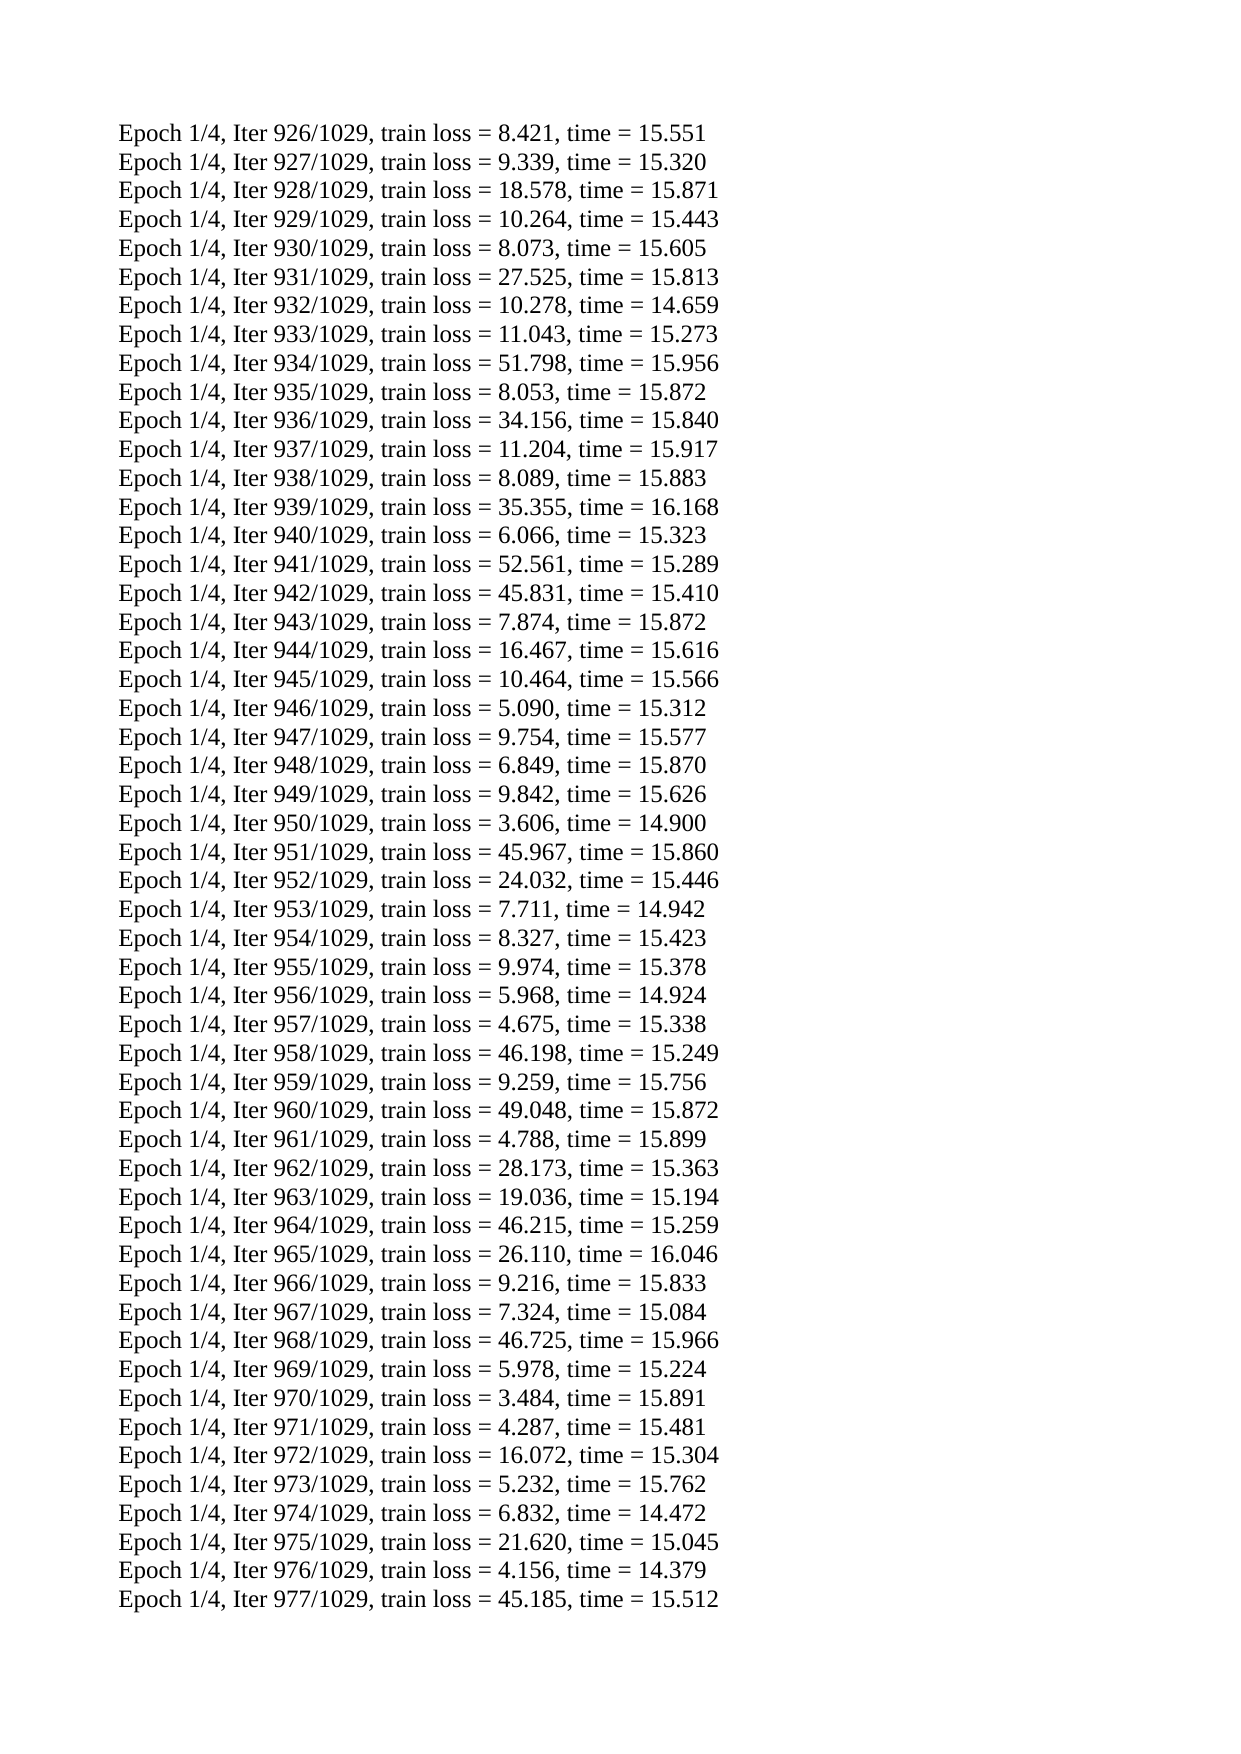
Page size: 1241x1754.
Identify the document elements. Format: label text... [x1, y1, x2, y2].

text Epoch 1/4, Iter 956/1029, train loss = 5.968, time = 14.924 [118, 981, 1122, 1009]
text Epoch 1/4, Iter 974/1029, train loss = 6.832, time = 14.472 [118, 1498, 1122, 1527]
text Epoch 1/4, Iter 977/1029, train loss = 45.185, time = 15.512 [118, 1584, 1122, 1613]
text Epoch 1/4, Iter 976/1029, train loss = 4.156, time = 14.379 [118, 1556, 1122, 1584]
text Epoch 1/4, Iter 938/1029, train loss = 8.089, time = 15.883 [118, 463, 1122, 492]
text Epoch 1/4, Iter 929/1029, train loss = 10.264, time = 15.443 [118, 204, 1122, 233]
text Epoch 1/4, Iter 962/1029, train loss = 28.173, time = 15.363 [118, 1153, 1122, 1182]
text Epoch 1/4, Iter 928/1029, train loss = 18.578, time = 15.871 [118, 176, 1122, 204]
text Epoch 1/4, Iter 947/1029, train loss = 9.754, time = 15.577 [118, 722, 1122, 751]
text Epoch 1/4, Iter 966/1029, train loss = 9.216, time = 15.833 [118, 1268, 1122, 1297]
text Epoch 1/4, Iter 941/1029, train loss = 52.561, time = 15.289 [118, 549, 1122, 578]
text Epoch 1/4, Iter 927/1029, train loss = 9.339, time = 15.320 [118, 147, 1122, 176]
text Epoch 1/4, Iter 972/1029, train loss = 16.072, time = 15.304 [118, 1441, 1122, 1469]
text Epoch 1/4, Iter 960/1029, train loss = 49.048, time = 15.872 [118, 1096, 1122, 1124]
text Epoch 1/4, Iter 944/1029, train loss = 16.467, time = 15.616 [118, 636, 1122, 664]
text Epoch 1/4, Iter 937/1029, train loss = 11.204, time = 15.917 [118, 434, 1122, 463]
text Epoch 1/4, Iter 945/1029, train loss = 10.464, time = 15.566 [118, 664, 1122, 693]
text Epoch 1/4, Iter 973/1029, train loss = 5.232, time = 15.762 [118, 1469, 1122, 1498]
text Epoch 1/4, Iter 933/1029, train loss = 11.043, time = 15.273 [118, 319, 1122, 348]
text Epoch 1/4, Iter 971/1029, train loss = 4.287, time = 15.481 [118, 1412, 1122, 1441]
text Epoch 1/4, Iter 968/1029, train loss = 46.725, time = 15.966 [118, 1326, 1122, 1354]
text Epoch 1/4, Iter 942/1029, train loss = 45.831, time = 15.410 [118, 578, 1122, 607]
text Epoch 1/4, Iter 951/1029, train loss = 45.967, time = 15.860 [118, 837, 1122, 866]
text Epoch 1/4, Iter 967/1029, train loss = 7.324, time = 15.084 [118, 1297, 1122, 1326]
text Epoch 1/4, Iter 953/1029, train loss = 7.711, time = 14.942 [118, 894, 1122, 923]
text Epoch 1/4, Iter 943/1029, train loss = 7.874, time = 15.872 [118, 607, 1122, 636]
text Epoch 1/4, Iter 961/1029, train loss = 4.788, time = 15.899 [118, 1124, 1122, 1153]
text Epoch 1/4, Iter 949/1029, train loss = 9.842, time = 15.626 [118, 779, 1122, 808]
text Epoch 1/4, Iter 964/1029, train loss = 46.215, time = 15.259 [118, 1211, 1122, 1239]
text Epoch 1/4, Iter 957/1029, train loss = 4.675, time = 15.338 [118, 1009, 1122, 1038]
text Epoch 1/4, Iter 950/1029, train loss = 3.606, time = 14.900 [118, 808, 1122, 837]
text Epoch 1/4, Iter 952/1029, train loss = 24.032, time = 15.446 [118, 866, 1122, 894]
text Epoch 1/4, Iter 939/1029, train loss = 35.355, time = 16.168 [118, 492, 1122, 521]
text Epoch 1/4, Iter 955/1029, train loss = 9.974, time = 15.378 [118, 952, 1122, 981]
text Epoch 1/4, Iter 935/1029, train loss = 8.053, time = 15.872 [118, 377, 1122, 406]
text Epoch 1/4, Iter 963/1029, train loss = 19.036, time = 15.194 [118, 1182, 1122, 1211]
text Epoch 1/4, Iter 965/1029, train loss = 26.110, time = 16.046 [118, 1239, 1122, 1268]
text Epoch 1/4, Iter 934/1029, train loss = 51.798, time = 15.956 [118, 348, 1122, 377]
text Epoch 1/4, Iter 946/1029, train loss = 5.090, time = 15.312 [118, 693, 1122, 722]
text Epoch 1/4, Iter 948/1029, train loss = 6.849, time = 15.870 [118, 751, 1122, 779]
text Epoch 1/4, Iter 958/1029, train loss = 46.198, time = 15.249 [118, 1038, 1122, 1067]
text Epoch 1/4, Iter 931/1029, train loss = 27.525, time = 15.813 [118, 262, 1122, 291]
text Epoch 1/4, Iter 936/1029, train loss = 34.156, time = 15.840 [118, 406, 1122, 434]
text Epoch 1/4, Iter 930/1029, train loss = 8.073, time = 15.605 [118, 233, 1122, 262]
text Epoch 1/4, Iter 969/1029, train loss = 5.978, time = 15.224 [118, 1354, 1122, 1383]
text Epoch 1/4, Iter 932/1029, train loss = 10.278, time = 14.659 [118, 291, 1122, 319]
text Epoch 1/4, Iter 975/1029, train loss = 21.620, time = 15.045 [118, 1527, 1122, 1556]
text Epoch 1/4, Iter 940/1029, train loss = 6.066, time = 15.323 [118, 521, 1122, 549]
text Epoch 1/4, Iter 954/1029, train loss = 8.327, time = 15.423 [118, 923, 1122, 952]
text Epoch 1/4, Iter 959/1029, train loss = 9.259, time = 15.756 [118, 1067, 1122, 1096]
text Epoch 1/4, Iter 970/1029, train loss = 3.484, time = 15.891 [118, 1383, 1122, 1412]
text Epoch 1/4, Iter 926/1029, train loss = 8.421, time = 15.551 [118, 118, 1122, 147]
